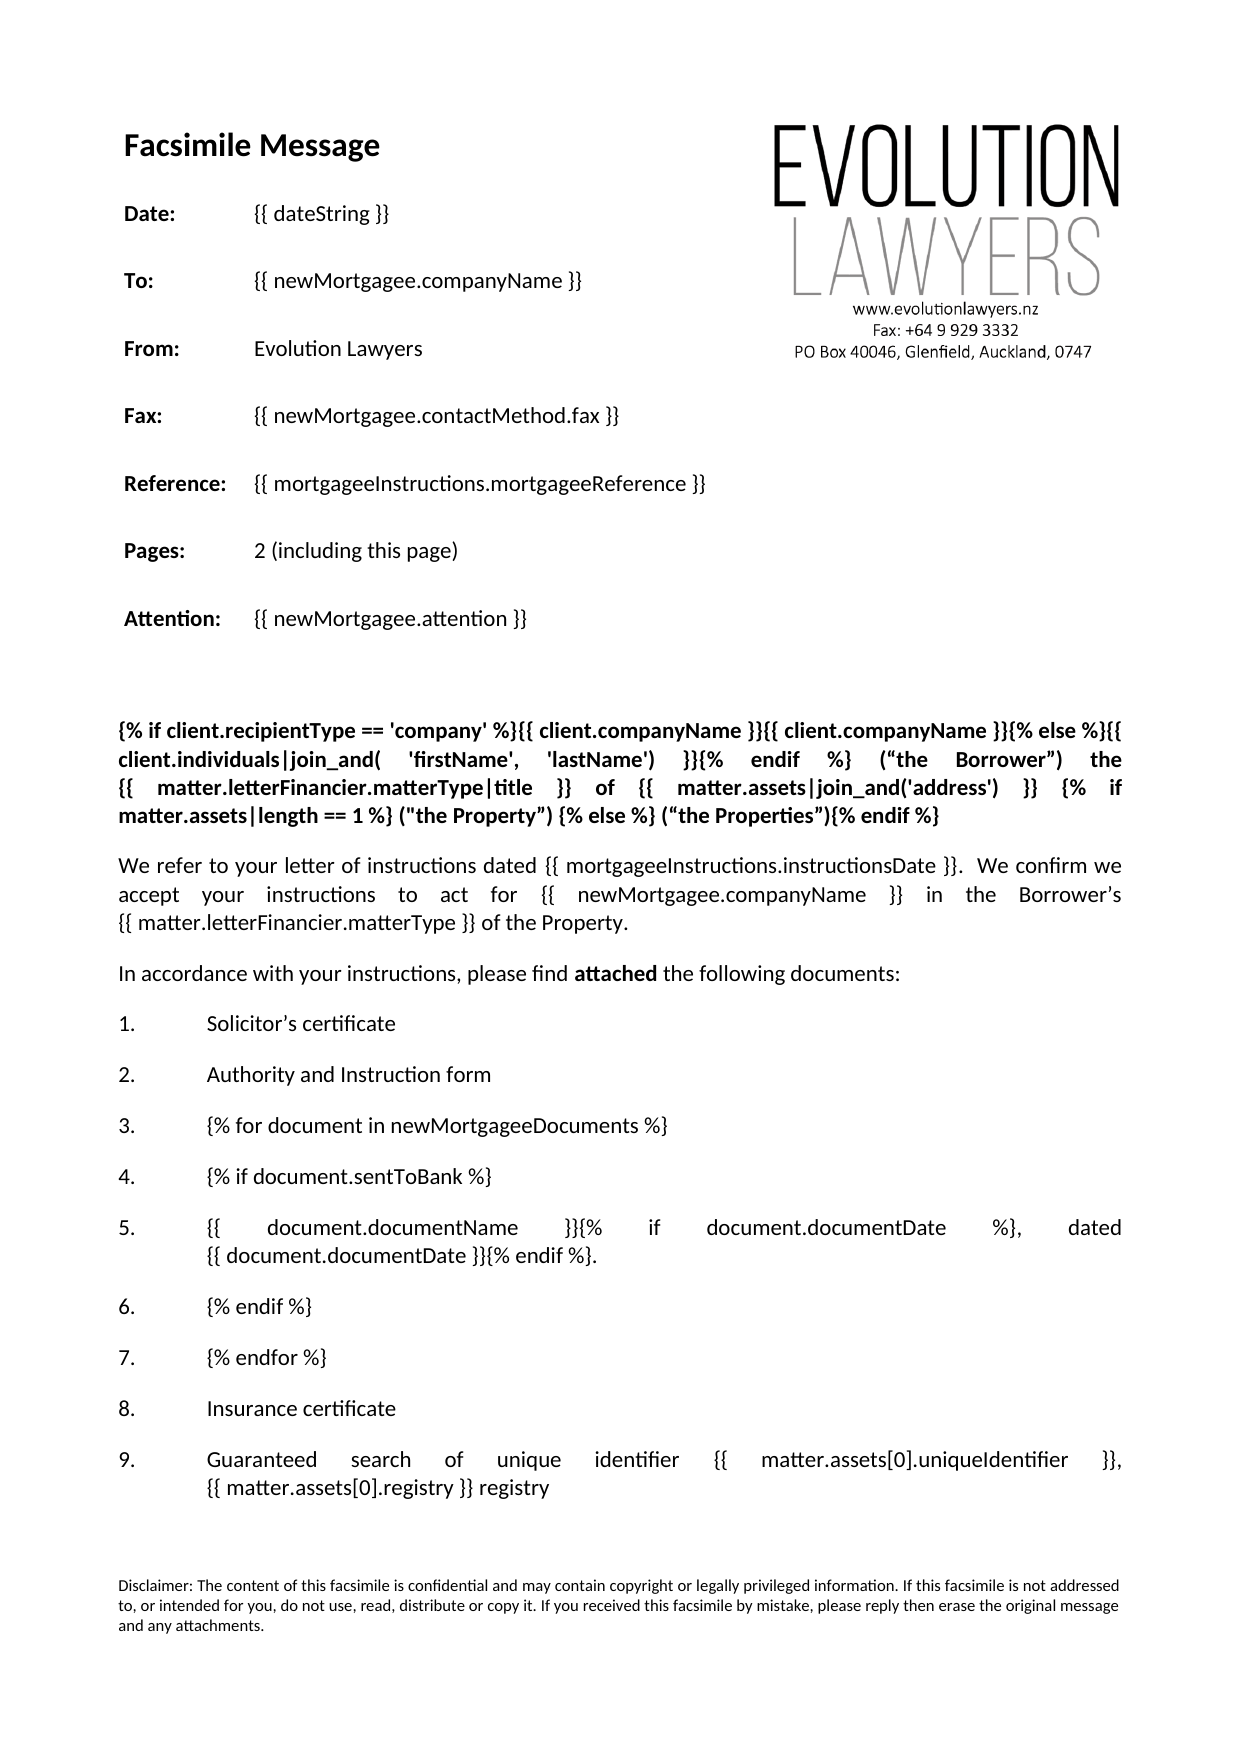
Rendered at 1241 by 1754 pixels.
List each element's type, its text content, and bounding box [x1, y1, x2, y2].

list {% for document in newMortgageeDocuments %} [118, 1111, 1122, 1139]
list Authority and Instruction form [118, 1061, 1122, 1088]
table_cell {{ newMortgagee.contactMethod.fax }} [248, 396, 767, 463]
picture [773, 123, 1119, 361]
list Insurance certificate [118, 1394, 1122, 1422]
table_cell {{ newMortgagee.attention }} [248, 598, 767, 666]
table_cell Pages: [118, 531, 248, 598]
table_cell To: [118, 261, 248, 328]
list {{ document.documentName }}{% if document.documentDate %}, dated {{ document.documentDate }}{% endif %}. [118, 1213, 1122, 1269]
table_cell Reference: [118, 463, 248, 531]
list Guaranteed search of unique identifier {{ matter.assets[0].uniqueIdentifier }}, {{ matter.assets[0].registry }} registry [118, 1445, 1122, 1501]
list {% endif %} [118, 1292, 1122, 1320]
table_cell From: [118, 328, 248, 396]
text We refer to your letter of instructions dated {{ mortgageeInstructions.instructionsDate }}. We confirm we accept your instructions to act for {{ newMortgagee.companyName }} in the Borrower’s {{ matter.letterFinancier.matterType }} of the Property. [118, 852, 1122, 936]
table_cell Evolution Lawyers [248, 328, 767, 396]
table_cell {{ mortgageeInstructions.mortgageeReference }} [248, 463, 767, 531]
list {% if document.sentToBank %} [118, 1162, 1122, 1190]
table_header Facsimile Message [118, 118, 767, 193]
table_cell Date: [118, 193, 248, 261]
text In accordance with your instructions, please find attached the following documents: [118, 959, 1122, 987]
subtitle {% if client.recipientType == 'company' %}{{ client.companyName }}{{ client.companyName }}{% else %}{{ client.individuals|join_and( 'firstName', 'lastName') }}{% endif %} (“the Borrower”) the {{ matter.letterFinancier.matterType|title }} of {{ matter.assets|join_and('address') }} {% if matter.assets|length == 1 %} ("the Property”) {% else %} (“the Properties”){% endif %} [118, 717, 1122, 829]
table_cell {{ dateString }} [248, 193, 767, 261]
table_cell {{ newMortgagee.companyName }} [248, 261, 767, 328]
table_cell Fax: [118, 396, 248, 463]
list Solicitor’s certificate [118, 1009, 1122, 1038]
table_header [768, 118, 1121, 666]
table_cell 2 (including this page) [248, 531, 767, 598]
list {% endfor %} [118, 1343, 1122, 1371]
table_cell Attention: [118, 598, 248, 666]
